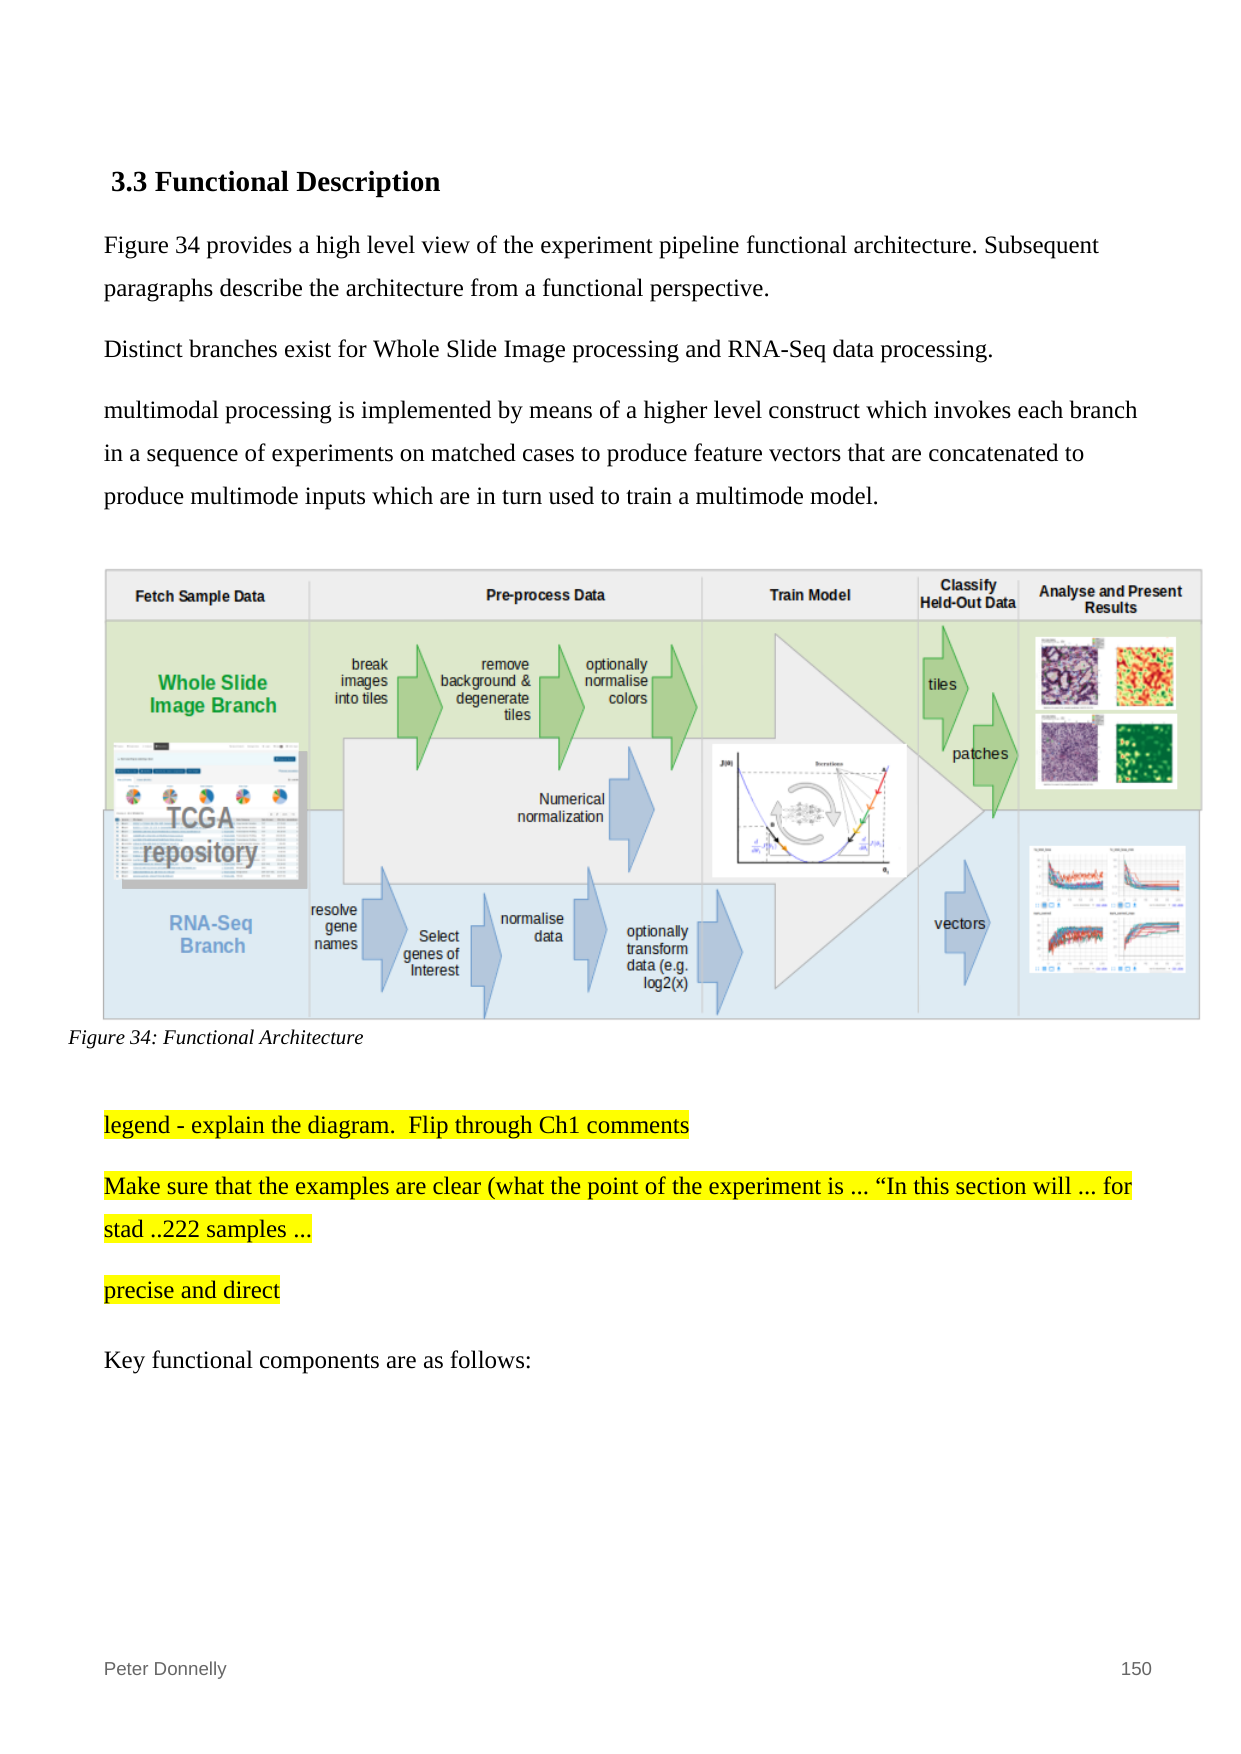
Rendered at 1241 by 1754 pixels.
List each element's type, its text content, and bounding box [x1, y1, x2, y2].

text legend - explain the diagram. Flip through Ch1 comments [103, 1110, 1146, 1139]
picture [91, 559, 1217, 1026]
text precise and direct [103, 1275, 1146, 1304]
text ­ [1217, 560, 1240, 572]
text multimodal processing is implemented by means of a higher level construct which invokes each branch in a sequence of experiments on matched cases to produce feature vectors that are concatenated to produce multimode inputs which are in turn used to train a multimode model. [103, 395, 1146, 510]
text ­ [103, 542, 1146, 559]
text Distinct branches exist for Whole Slide Image processing and RNA-Seq data processing. [103, 334, 1146, 363]
text Figure 34 provides a high level view of the experiment pipeline functional architecture. Subsequent paragraphs describe the architecture from a functional perspective. [103, 230, 1146, 302]
subtitle Functional Description [103, 164, 1146, 198]
text Figure 34: Functional Architecture [68, 1026, 1240, 1049]
text ­ [103, 1049, 1146, 1078]
text ­ [68, 560, 91, 572]
text Key functional components are as follows: [103, 1345, 1146, 1373]
text Make sure that the examples are clear (what the point of the experiment is ... “In this section will ... for stad ..222 samples ... [103, 1171, 1146, 1243]
